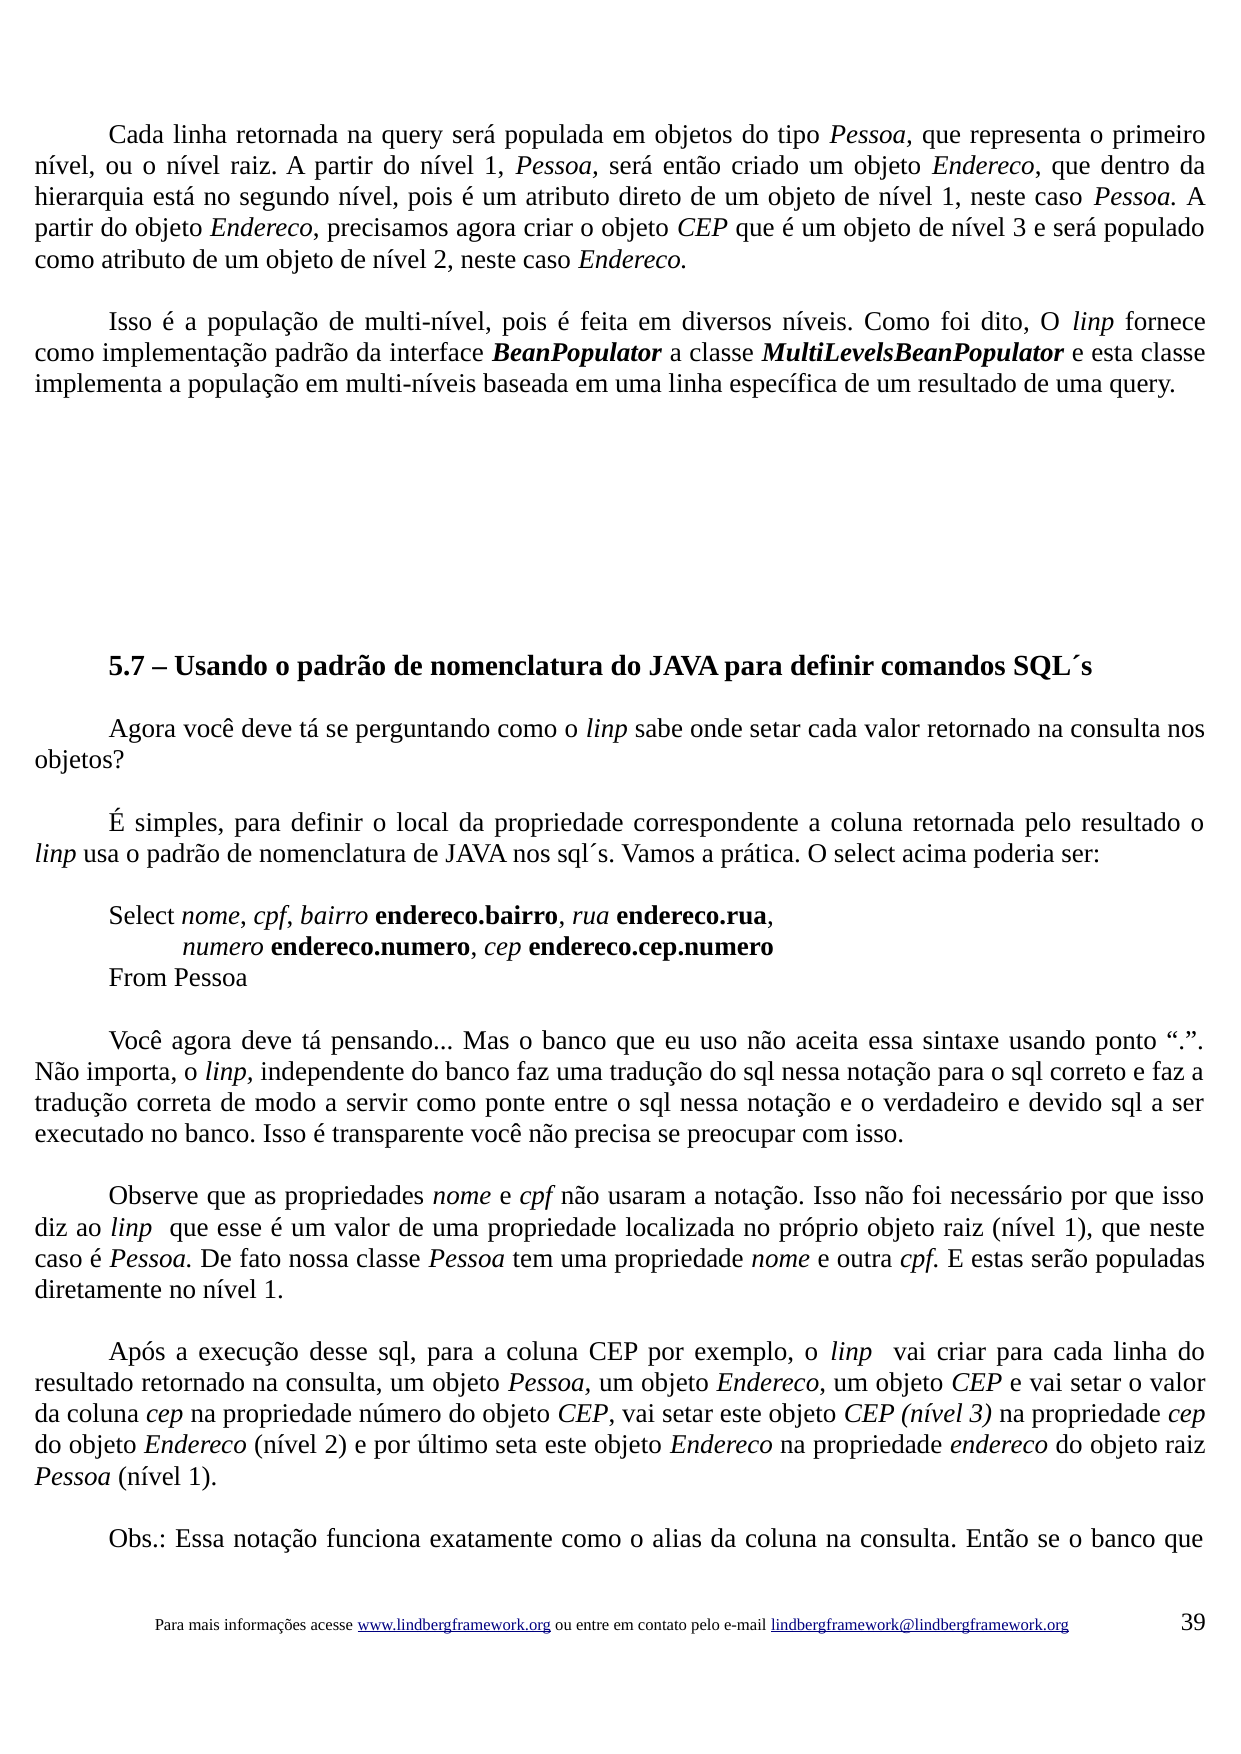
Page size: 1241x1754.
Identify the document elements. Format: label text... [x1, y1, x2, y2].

text Você agora deve tá pensando... Mas o banco que eu uso não aceita essa sintaxe usando ponto “.”. Não importa, o linp, independente do banco faz uma tradução do sql nessa notação para o sql correto e faz a tradução correta de modo a servir como ponte entre o sql nessa notação e o verdadeiro e devido sql a ser executado no banco. Isso é transparente você não precisa se preocupar com isso. [34, 1024, 1206, 1148]
text É simples, para definir o local da propriedade correspondente a coluna retornada pelo resultado o linp usa o padrão de nomenclatura de JAVA nos sql´s. Vamos a prática. O select acima poderia ser: [34, 806, 1206, 868]
text Isso é a população de multi-nível, pois é feita em diversos níveis. Como foi dito, O linp fornece como implementação padrão da interface BeanPopulator a classe MultiLevelsBeanPopulator e esta classe implementa a população em multi-níveis baseada em uma linha específica de um resultado de uma query. [34, 305, 1206, 398]
text Agora você deve tá se perguntando como o linp sabe onde setar cada valor retornado na consulta nos objetos? [34, 712, 1206, 774]
text 5.7 – Usando o padrão de nomenclatura do JAVA para definir comandos SQL´s [34, 648, 1206, 681]
text numero endereco.numero, cep endereco.cep.numero [34, 930, 1206, 961]
text Cada linha retornada na query será populada em objetos do tipo Pessoa, que representa o primeiro nível, ou o nível raiz. A partir do nível 1, Pessoa, será então criado um objeto Endereco, que dentro da hierarquia está no segundo nível, pois é um atributo direto de um objeto de nível 1, neste caso Pessoa. A partir do objeto Endereco, precisamos agora criar o objeto CEP que é um objeto de nível 3 e será populado como atributo de um objeto de nível 2, neste caso Endereco. [34, 118, 1206, 274]
text Select nome, cpf, bairro endereco.bairro, rua endereco.rua, [34, 899, 1206, 930]
text Após a execução desse sql, para a coluna CEP por exemplo, o linp vai criar para cada linha do resultado retornado na consulta, um objeto Pessoa, um objeto Endereco, um objeto CEP e vai setar o valor da coluna cep na propriedade número do objeto CEP, vai setar este objeto CEP (nível 3) na propriedade cep do objeto Endereco (nível 2) e por último seta este objeto Endereco na propriedade endereco do objeto raiz Pessoa (nível 1). [34, 1335, 1206, 1491]
text Observe que as propriedades nome e cpf não usaram a notação. Isso não foi necessário por que isso diz ao linp que esse é um valor de uma propriedade localizada no próprio objeto raiz (nível 1), que neste caso é Pessoa. De fato nossa classe Pessoa tem uma propriedade nome e outra cpf. E estas serão populadas diretamente no nível 1. [34, 1179, 1206, 1304]
text From Pessoa [34, 961, 1206, 993]
text Obs.: Essa notação funciona exatamente como o alias da coluna na consulta. Então se o banco que [34, 1522, 1206, 1553]
